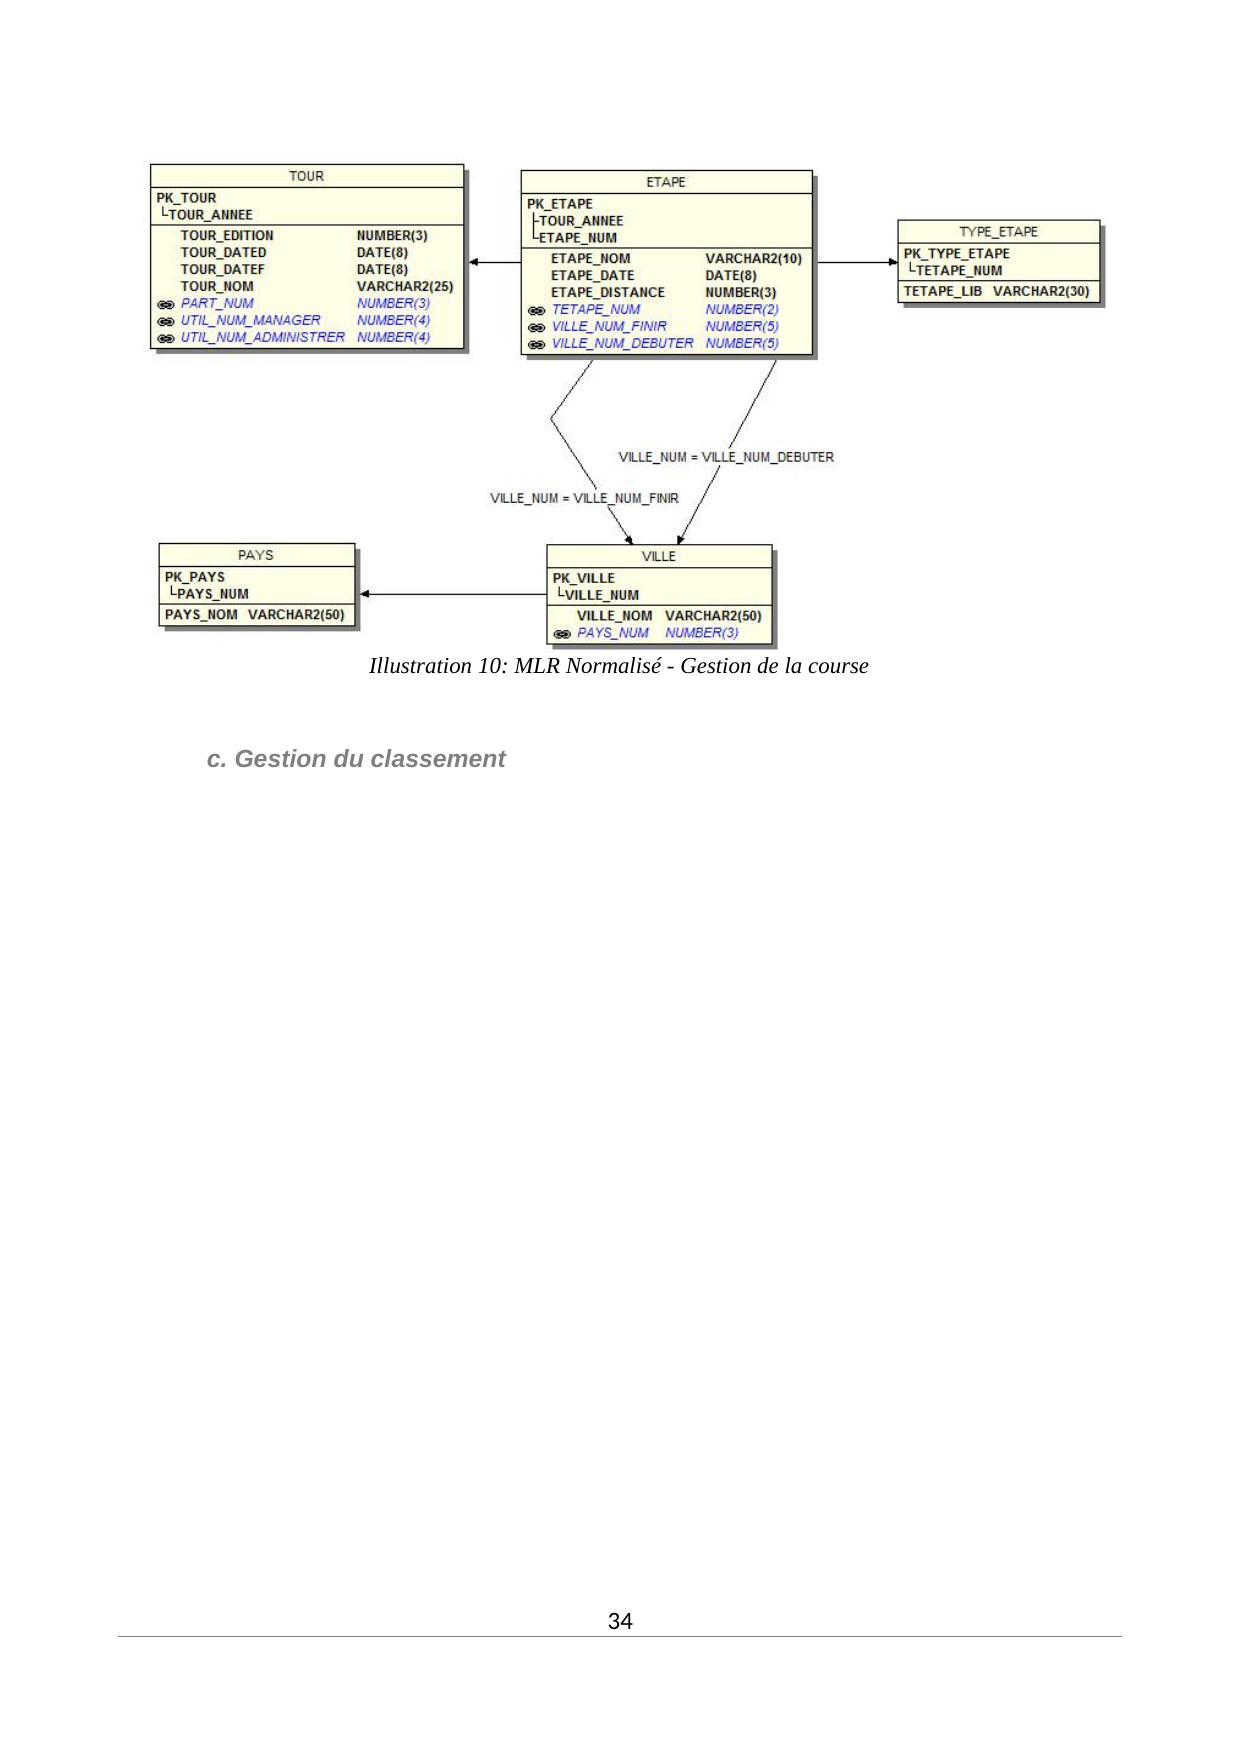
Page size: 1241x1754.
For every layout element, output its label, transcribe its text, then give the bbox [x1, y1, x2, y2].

text Illustration 10: MLR Normalisé - Gestion de la course [133, 652, 1107, 678]
subtitle Gestion du classement [207, 744, 1122, 773]
picture [133, 130, 1108, 652]
